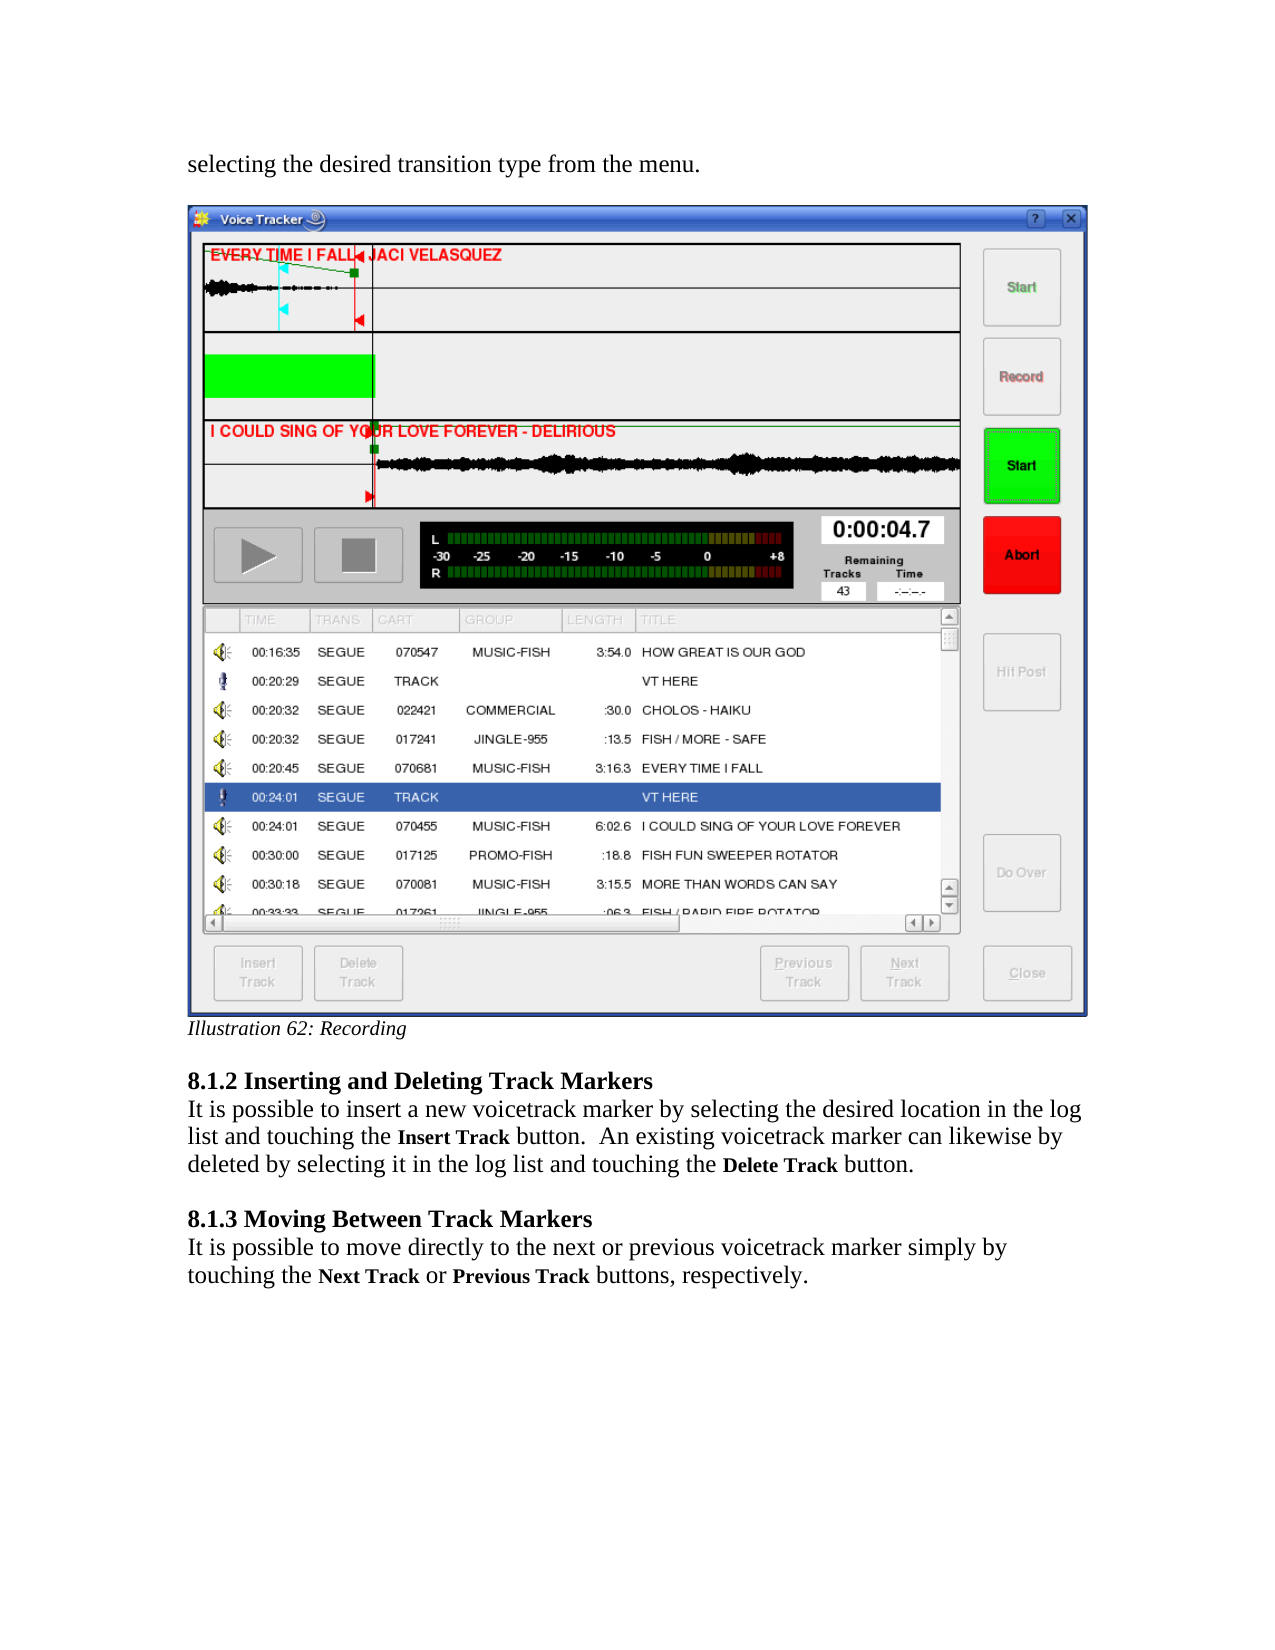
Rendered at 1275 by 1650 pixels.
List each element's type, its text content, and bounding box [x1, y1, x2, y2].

text selecting the desired transition type from the menu. [187, 150, 1087, 178]
text Illustration 62: Recording [187, 1017, 1087, 1039]
text It is possible to insert a new voicetrack marker by selecting the desired location in the log list and touching the Insert Track button. An existing voicetrack marker can likewise by deleted by selecting it in the log list and touching the Delete Track button. [187, 1095, 1087, 1178]
picture [187, 205, 1088, 1017]
text 8.1.2 Inserting and Deleting Track Markers [187, 1067, 1087, 1095]
text 8.1.3 Moving Between Track Markers [187, 1206, 1087, 1233]
text It is possible to move directly to the next or previous voicetrack marker simply by touching the Next Track or Previous Track buttons, respectively. [187, 1233, 1087, 1289]
